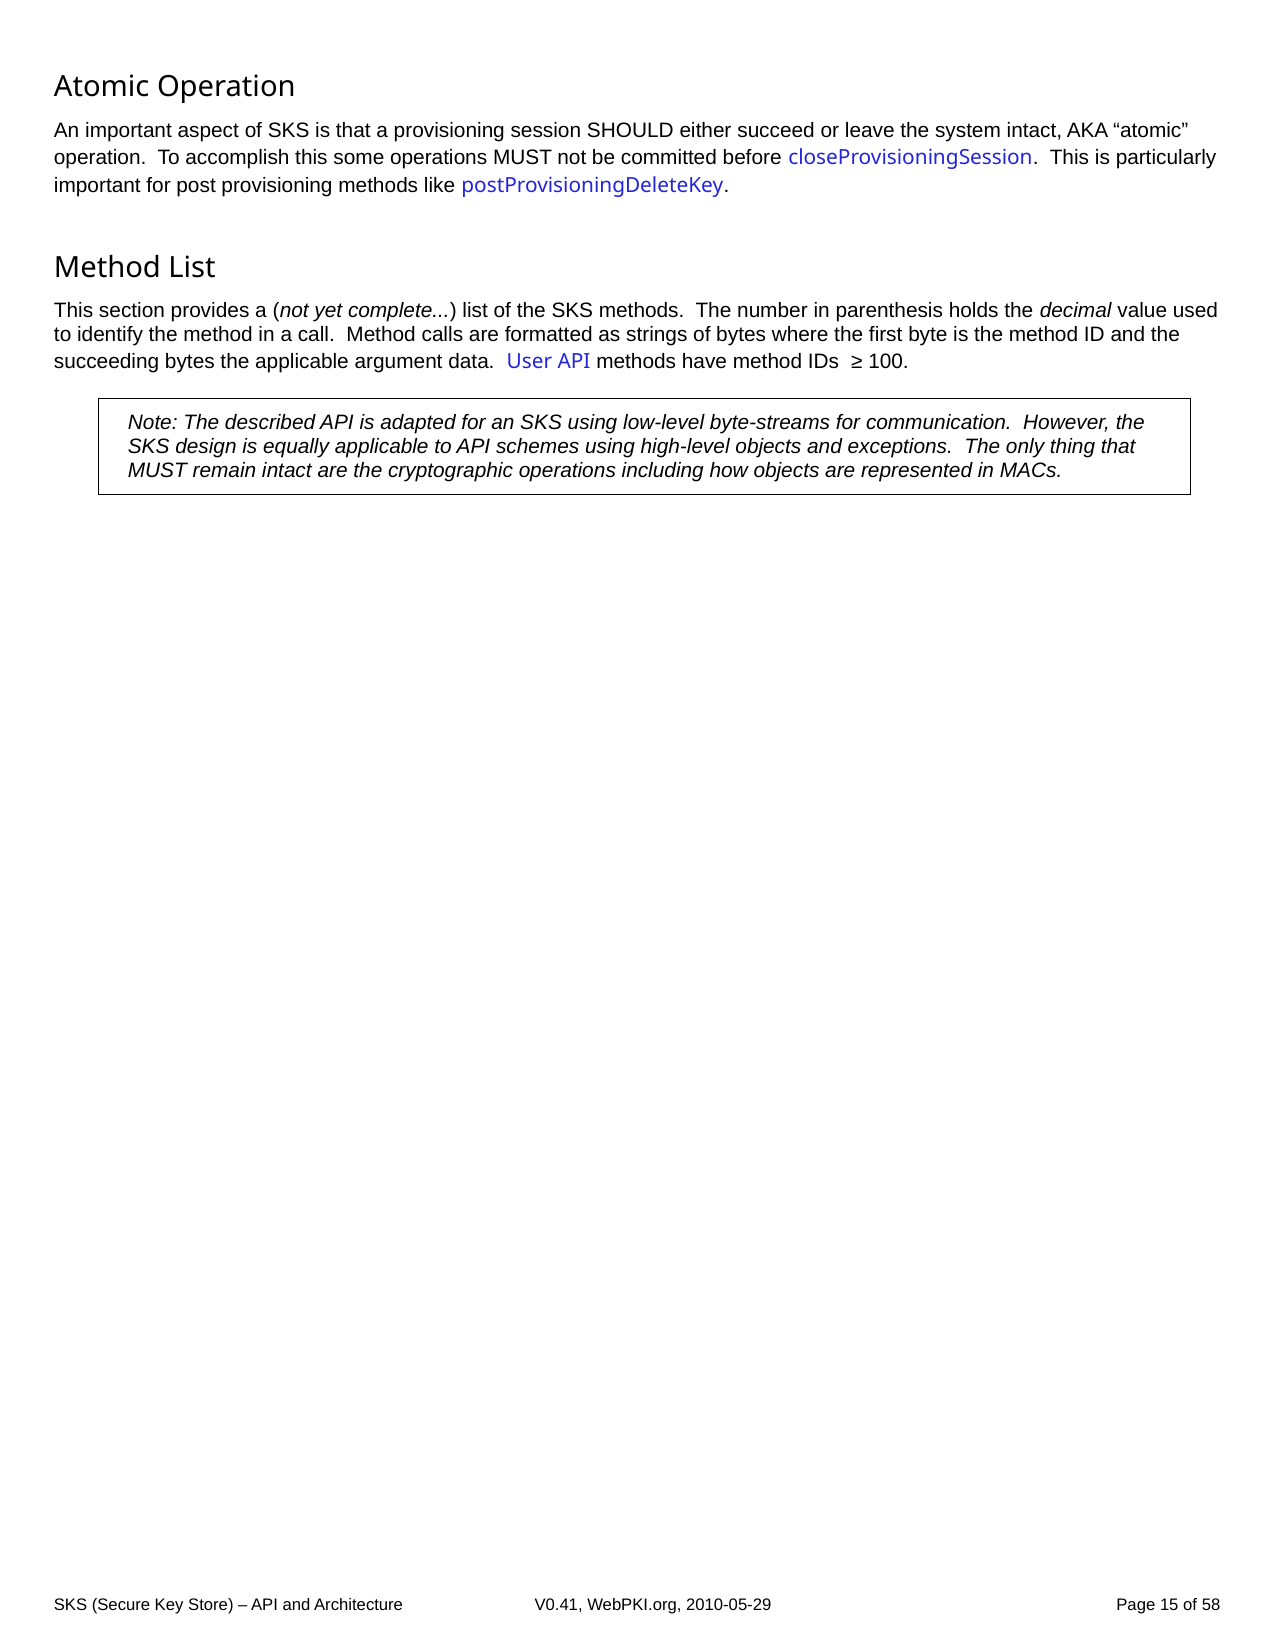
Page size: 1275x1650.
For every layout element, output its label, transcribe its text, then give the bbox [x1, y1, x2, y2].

text This section provides a (not yet complete...) list of the SKS methods. The number in parenthesis holds the decimal value used to identify the method in a call. Method calls are formatted as strings of bytes where the first byte is the method ID and the succeeding bytes the applicable argument data. User API methods have method IDs ≥ 100. [54, 298, 1221, 374]
table_header Note: The described API is adapted for an SKS using low-level byte-streams for communication. However, the SKS design is equally applicable to API schemes using high-level objects and exceptions. The only thing that MUST remain intact are the cryptographic operations including how objects are represented in MACs. [99, 399, 1190, 493]
subtitle Method List [54, 246, 1221, 286]
subtitle Atomic Operation [54, 66, 1221, 105]
text An important aspect of SKS is that a provisioning session SHOULD either succeed or leave the system intact, AKA “atomic” operation. To accomplish this some operations MUST not be committed before closeProvisioningSession. This is particularly important for post provisioning methods like postProvisioningDeleteKey. [54, 118, 1221, 199]
